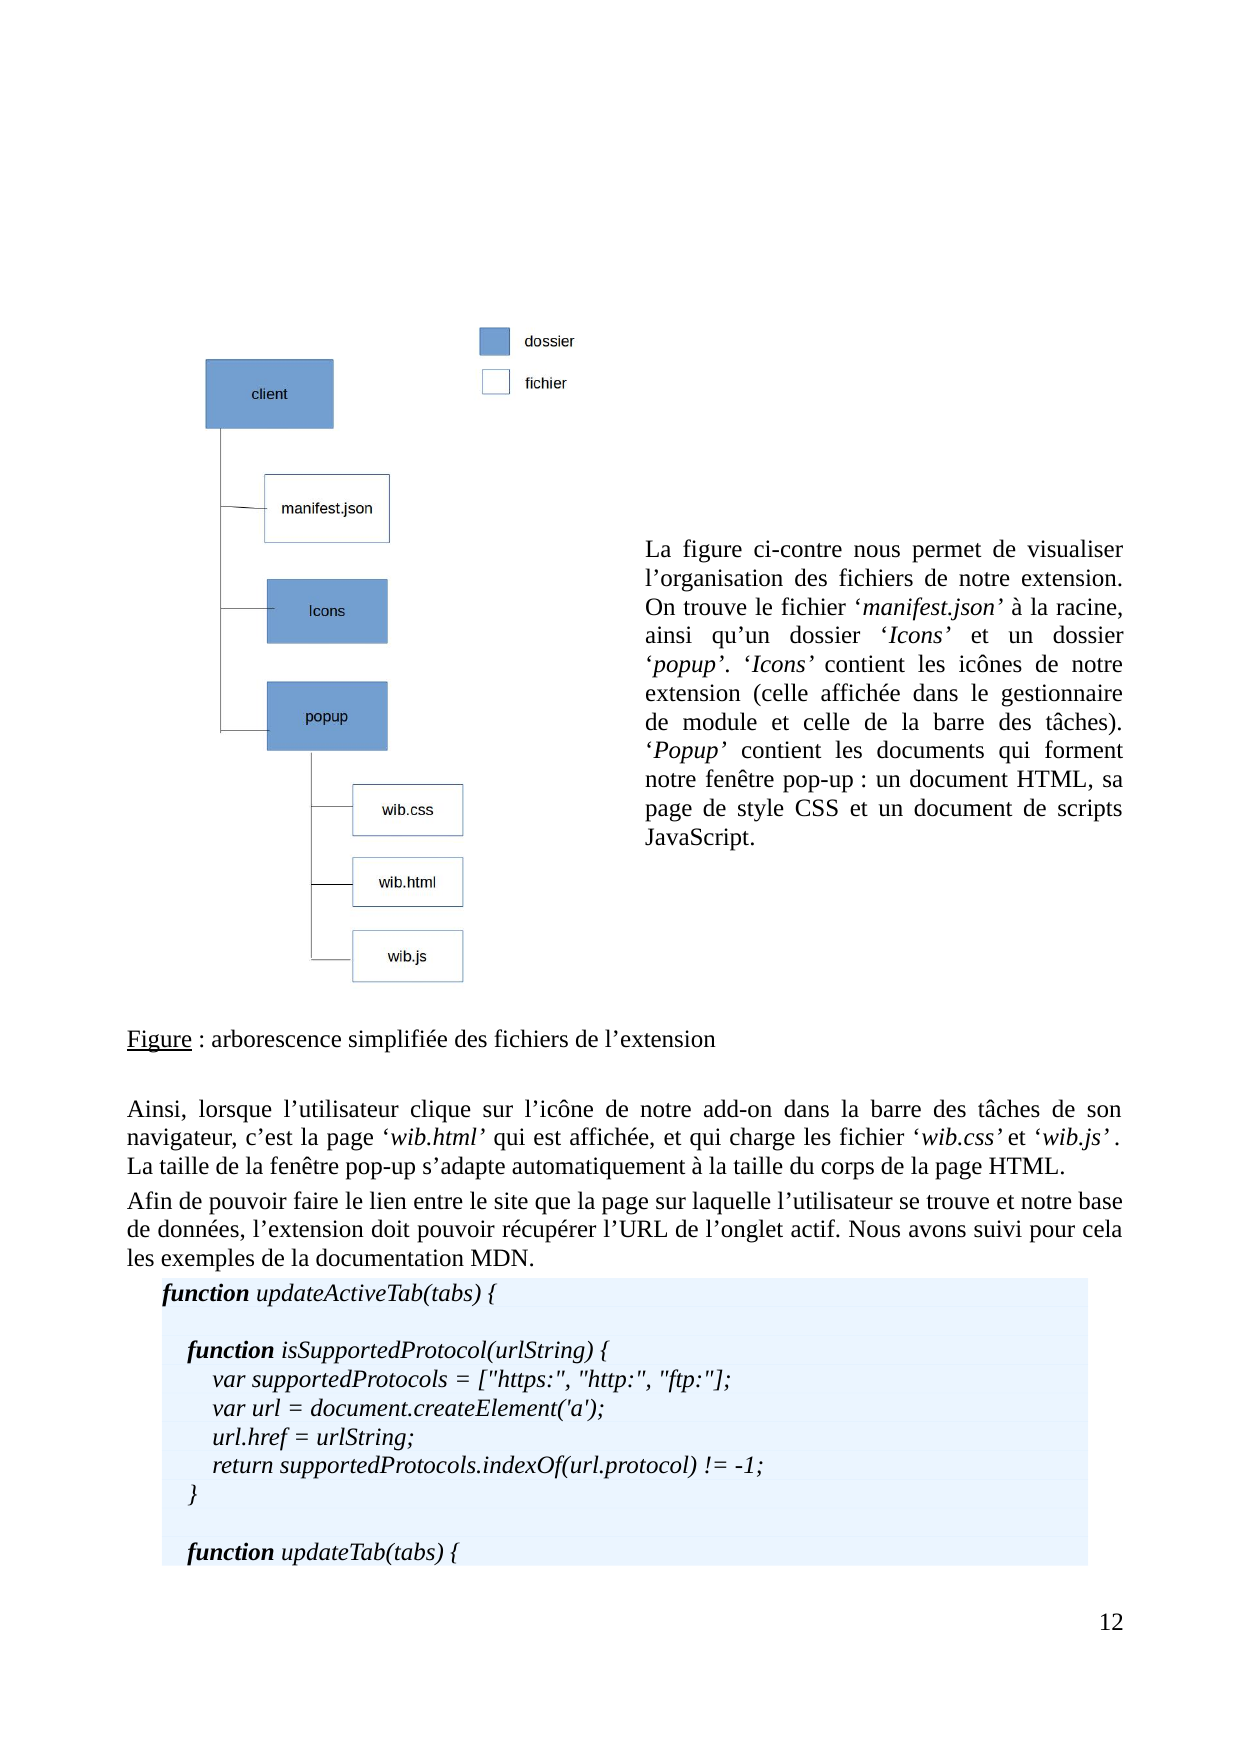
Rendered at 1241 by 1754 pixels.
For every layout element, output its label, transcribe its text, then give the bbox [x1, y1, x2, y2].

text url.href = urlString; [162, 1422, 1088, 1451]
text Ainsi, lorsque l’utilisateur clique sur l’icône de notre add-on dans la barre des tâches de son navigateur, c’est la page ‘wib.html’ qui est affichée, et qui charge les fichier ‘wib.css’ et ‘wib.js’ . La taille de la fenêtre pop-up s’adapte automatiquement à la taille du corps de la page HTML. [127, 1094, 1123, 1180]
text function updateActiveTab(tabs) { [162, 1278, 1088, 1306]
text return supportedProtocols.indexOf(url.protocol) != -1; [162, 1451, 1088, 1479]
text Figure : arborescence simplifiée des fichiers de l’extension [127, 1024, 1123, 1053]
text } [162, 1479, 1088, 1508]
text Afin de pouvoir faire le lien entre le site que la page sur laquelle l’utilisateur se trouve et notre base de données, l’extension doit pouvoir récupérer l’URL de l’onglet actif. Nous avons suivi pour cela les exemples de la documentation MDN. [127, 1186, 1123, 1272]
text var supportedProtocols = ["https:", "http:", "ftp:"]; [162, 1364, 1088, 1393]
picture [132, 286, 645, 1011]
text function updateTab(tabs) { [162, 1537, 1088, 1566]
text function isSupportedProtocol(urlString) { [162, 1336, 1088, 1364]
text var url = document.createElement('a'); [162, 1393, 1088, 1422]
text La figure ci-contre nous permet de visualiser l’organisation des fichiers de notre extension. On trouve le fichier ‘manifest.json’ à la racine, ainsi qu’un dossier ‘Icons’ et un dossier ‘popup’. ‘Icons’ contient les icônes de notre extension (celle affichée dans le gestionnaire de module et celle de la barre des tâches). ‘Popup’ contient les documents qui forment notre fenêtre pop-up : un document HTML, sa page de style CSS et un document de scripts JavaScript. [645, 534, 1123, 851]
